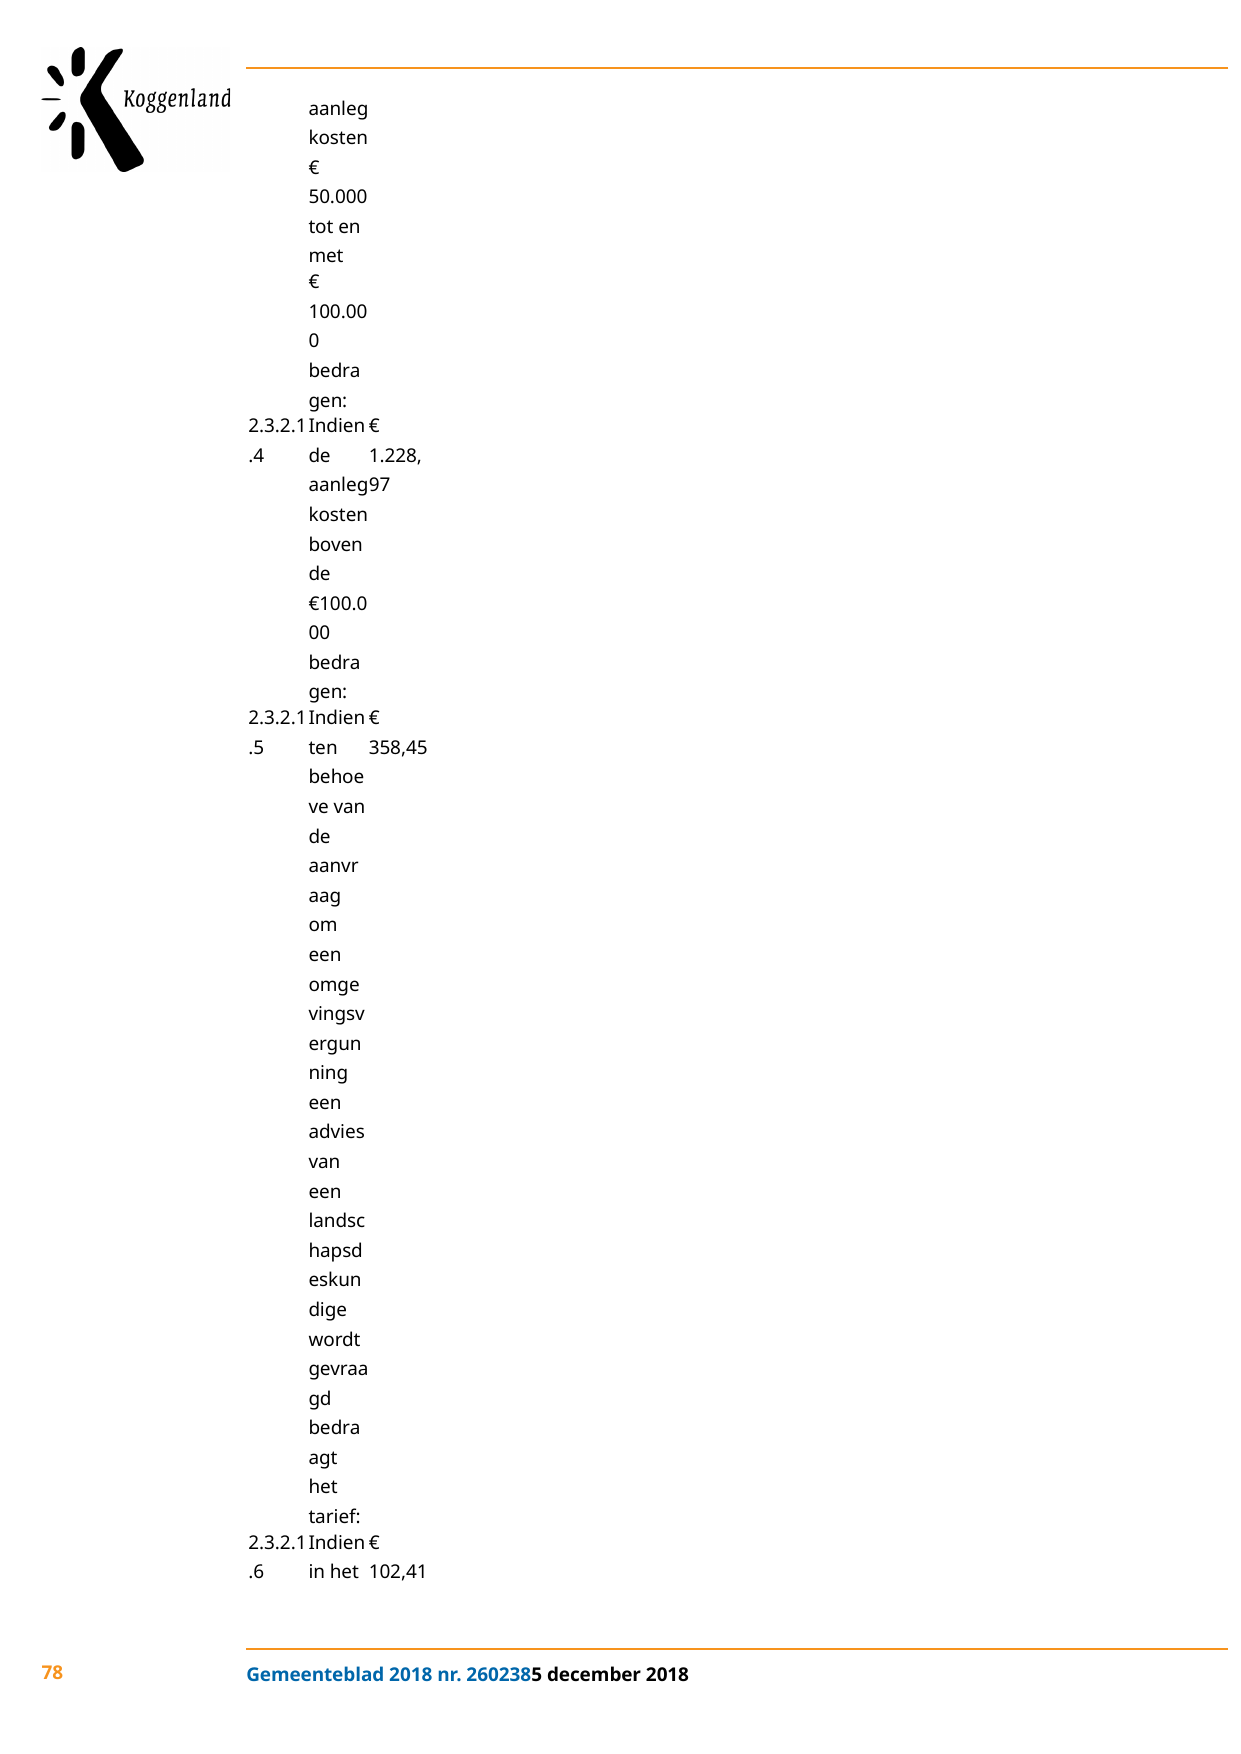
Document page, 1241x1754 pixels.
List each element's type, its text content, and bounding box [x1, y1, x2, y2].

table_cell [248, 269, 308, 412]
table_cell aanlegkosten € 50.000 tot en met [308, 95, 368, 268]
table_cell 2.3.2.1.6 [248, 1529, 308, 1584]
picture [41, 47, 231, 172]
table_cell [369, 269, 429, 412]
table_cell Indien in het [308, 1529, 368, 1584]
table_cell € 1.228,97 [369, 413, 429, 704]
table_cell Indien ten behoeve van de aanvraag om een omgevingsvergunning een advies van een landschapsdeskundige wordt gevraagd bedraagt het tarief: [308, 705, 368, 1529]
table_cell [369, 95, 429, 268]
table_cell € 358,45 [369, 705, 429, 1529]
table_cell [248, 95, 308, 268]
table_cell Indien de aanlegkosten boven de €100.000 bedragen: [308, 413, 368, 704]
table_cell 2.3.2.1.4 [248, 413, 308, 704]
table_cell € 102,41 [369, 1529, 429, 1584]
table_cell 2.3.2.1.5 [248, 705, 308, 1529]
table_cell € 100.000 bedragen: [308, 269, 368, 412]
